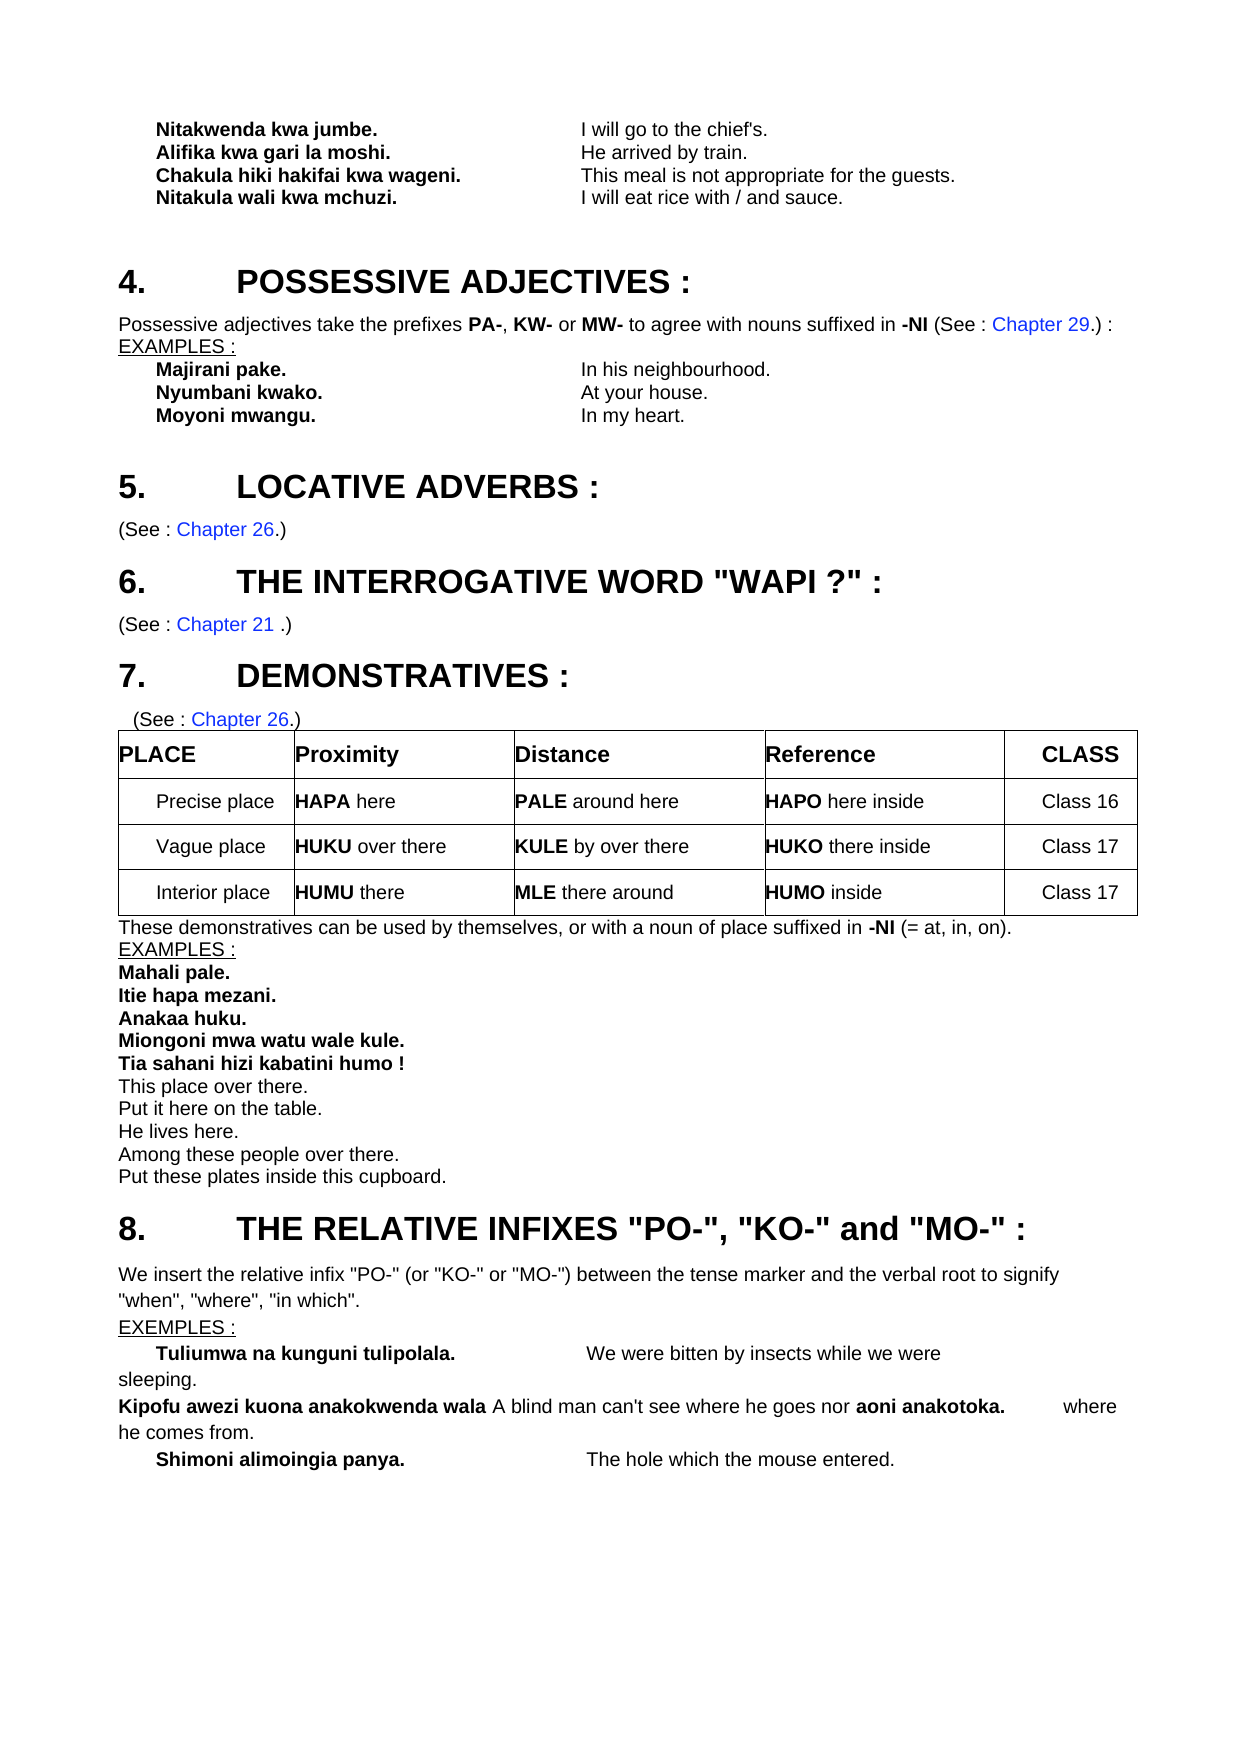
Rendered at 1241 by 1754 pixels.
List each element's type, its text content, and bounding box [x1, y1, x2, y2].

text Put it here on the table. [118, 1097, 1122, 1120]
text EXEMPLES : [118, 1312, 1122, 1338]
table_cell HUMO inside [766, 870, 1004, 915]
text Anakaa huku. [118, 1006, 1122, 1029]
table_cell HAPA here [295, 779, 514, 824]
text Among these people over there. [118, 1143, 1122, 1165]
text Itie hapa mezani. [118, 984, 1122, 1006]
text This place over there. [118, 1074, 1122, 1097]
text Miongoni mwa watu wale kule. [118, 1029, 1122, 1052]
table_cell HUKU over there [295, 825, 514, 869]
table_cell MLE there around [515, 870, 764, 915]
text (See : Chapter 26.) [133, 707, 1122, 730]
text Kipofu awezi kuona anakokwenda wala A blind man can't see where he goes nor aoni anakotoka. where he comes from. [118, 1391, 1122, 1444]
text sleeping. [118, 1364, 1122, 1391]
table_header Reference [766, 731, 1004, 778]
text These demonstratives can be used by themselves, or with a noun of place suffixed in -NI (= at, in, on). [118, 916, 1122, 938]
text (See : Chapter 21 .) [118, 613, 1122, 635]
subtitle 8. THE RELATIVE INFIXES "PO-", "KO-" and "MO-" : [118, 1209, 1122, 1248]
text We insert the relative infix "PO-" (or "KO-" or "MO-") between the tense marker and the verbal root to signify "when", "where", "in which". [118, 1260, 1122, 1312]
text EXAMPLES : [118, 938, 1122, 961]
subtitle 4. POSSESSIVE ADJECTIVES : [118, 261, 1122, 300]
text Mahali pale. [118, 961, 1122, 984]
subtitle 6. THE INTERROGATIVE WORD "WAPI ?" : [118, 562, 1122, 600]
text Put these plates inside this cupboard. [118, 1165, 1122, 1188]
table_cell Class 16 [1005, 779, 1137, 824]
table_header Distance [515, 731, 764, 778]
table_cell Class 17 [1005, 825, 1137, 869]
table_header Majirani pake. Nyumbani kwako. Moyoni mwangu. [118, 358, 543, 446]
table_header CLASS [1005, 731, 1137, 778]
table_cell Nitakwenda kwa jumbe. Alifika kwa gari la moshi. Chakula hiki hakifai kwa wageni. Nitakula wali kwa mchuzi. [118, 118, 543, 241]
subtitle 7. DEMONSTRATIVES : [118, 656, 1122, 695]
text Possessive adjectives take the prefixes PA-, KW- or MW- to agree with nouns suffixed in -NI (See : Chapter 29.) : [118, 313, 1122, 335]
table_cell Precise place [119, 779, 294, 824]
table_cell I will go to the chief's. He arrived by train. This meal is not appropriate for the guests. I will eat rice with / and sauce. [543, 118, 1111, 241]
text Shimoni alimoingia panya. The hole which the mouse entered. [118, 1444, 1122, 1470]
table_cell Class 17 [1005, 870, 1137, 915]
table_cell KULE by over there [515, 825, 764, 869]
subtitle 5. LOCATIVE ADVERBS : [118, 467, 1122, 506]
text He lives here. [118, 1120, 1122, 1143]
table_cell HUMU there [295, 870, 514, 915]
table_header In his neighbourhood. At your house. In my heart. [543, 358, 1111, 446]
text Tuliumwa na kunguni tulipolala. We were bitten by insects while we were [118, 1338, 1122, 1364]
text Tia sahani hizi kabatini humo ! [118, 1052, 1122, 1074]
table_cell Interior place [119, 870, 294, 915]
table_header Proximity [295, 731, 514, 778]
table_cell PALE around here [515, 779, 764, 824]
text EXAMPLES : [118, 335, 1122, 358]
table_cell HAPO here inside [766, 779, 1004, 824]
text (See : Chapter 26.) [118, 518, 1122, 541]
table_cell Vague place [119, 825, 294, 869]
table_header PLACE [119, 731, 294, 778]
table_cell HUKO there inside [766, 825, 1004, 869]
